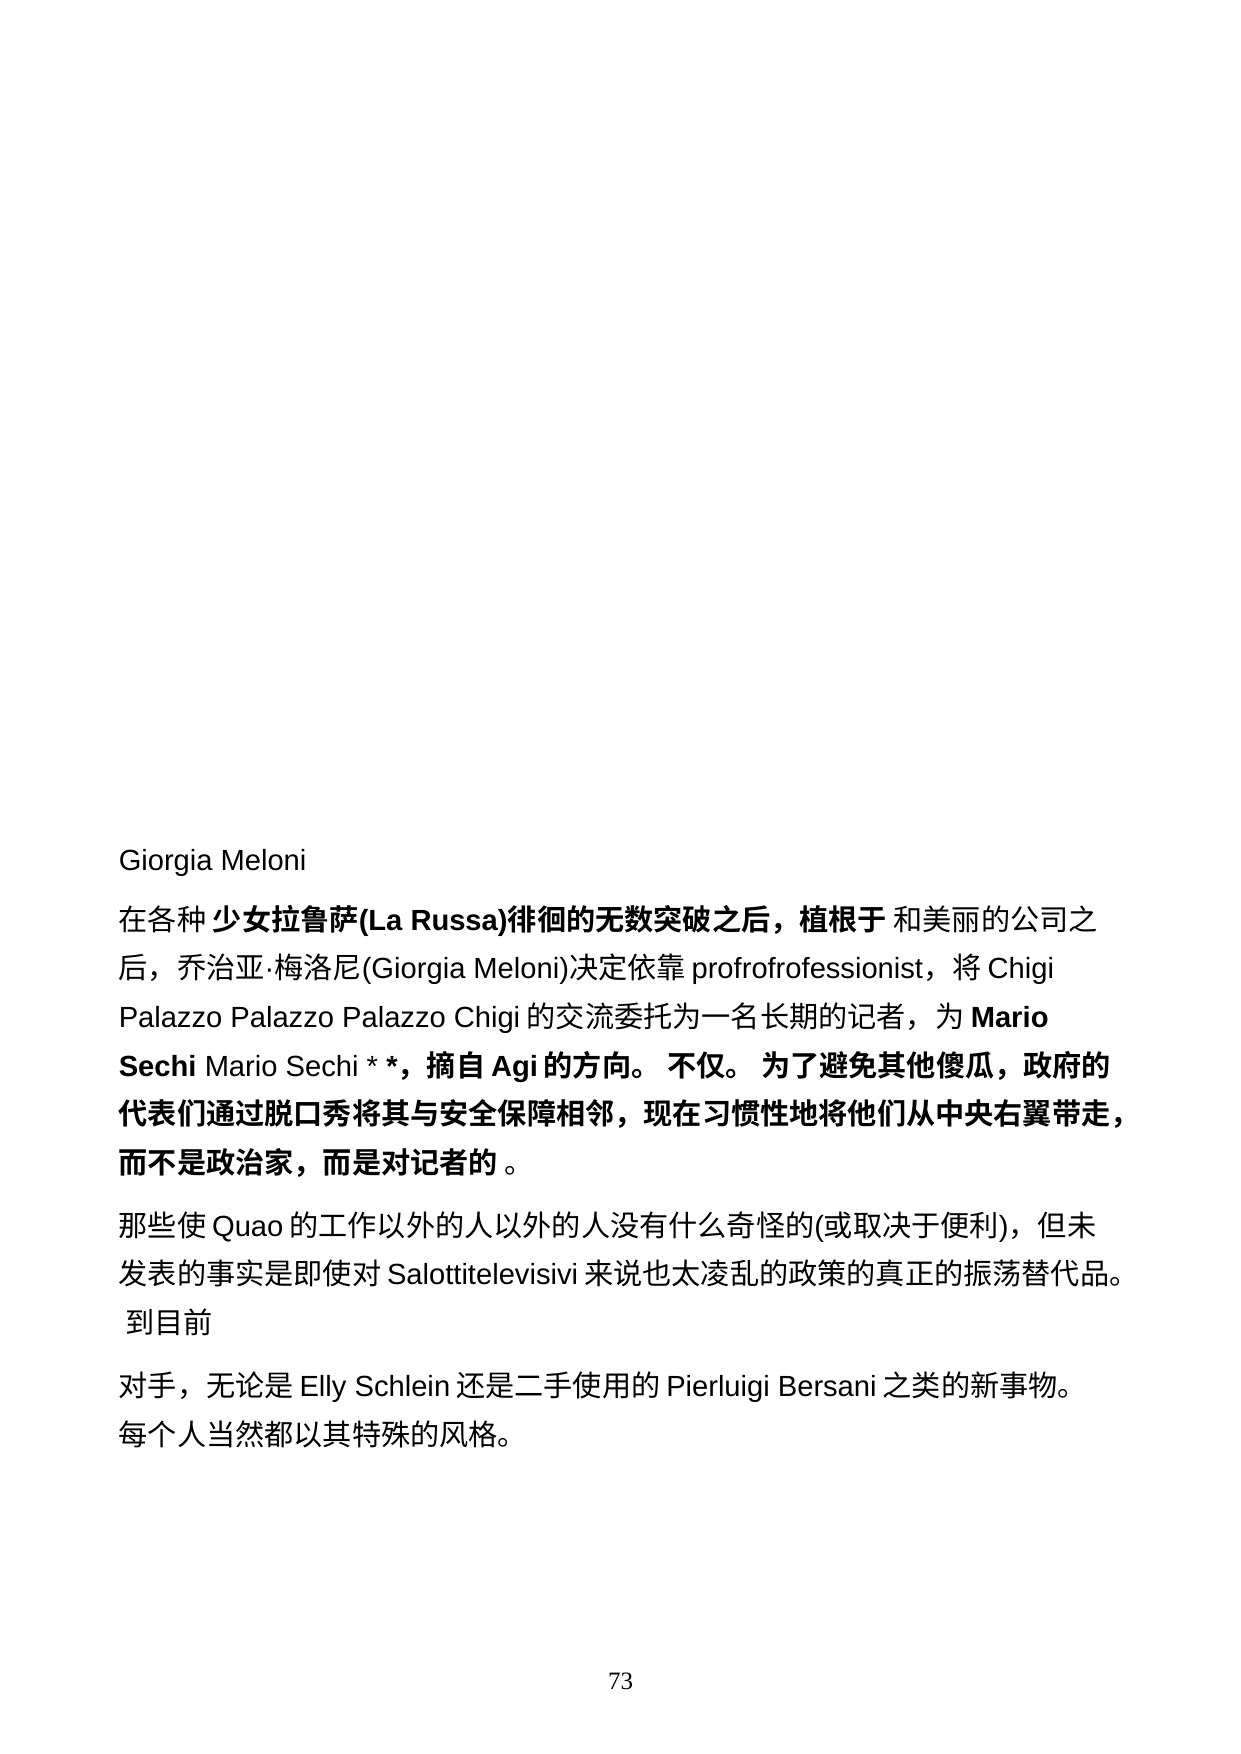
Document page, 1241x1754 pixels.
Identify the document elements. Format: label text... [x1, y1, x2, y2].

text Giorgia Meloni [118, 118, 1122, 877]
text 对手，无论是Elly Schlein还是二手使用的Pierluigi Bersani之类的新事物。 每个人当然都以其特殊的风格。 [118, 1362, 1122, 1453]
text 在各种 少女拉鲁萨(La Russa)徘徊的无数突破之后，植根于 和美丽的公司之后，乔治亚·梅洛尼(Giorgia Meloni)决定依靠profrofrofessionist，将Chigi Palazzo Palazzo Palazzo Chigi的交流委托为一名长期的记者，为 Mario Sechi Mario Sechi * *，摘自Agi的方向。 不仅。 为了避免其他傻瓜，政府的代表们通过脱口秀将其与安全保障相邻，现在习惯性地将他们从中央右翼带走，而不是政治家，而是对记者的 。 [118, 896, 1122, 1181]
text 那些使Quao的工作以外的人以外的人没有什么奇怪的(或取决于便利)，但未发表的事实是即使对Salottitelevisivi来说也太凌乱的政策的真正的振荡替代品。 到目前 [118, 1202, 1122, 1342]
